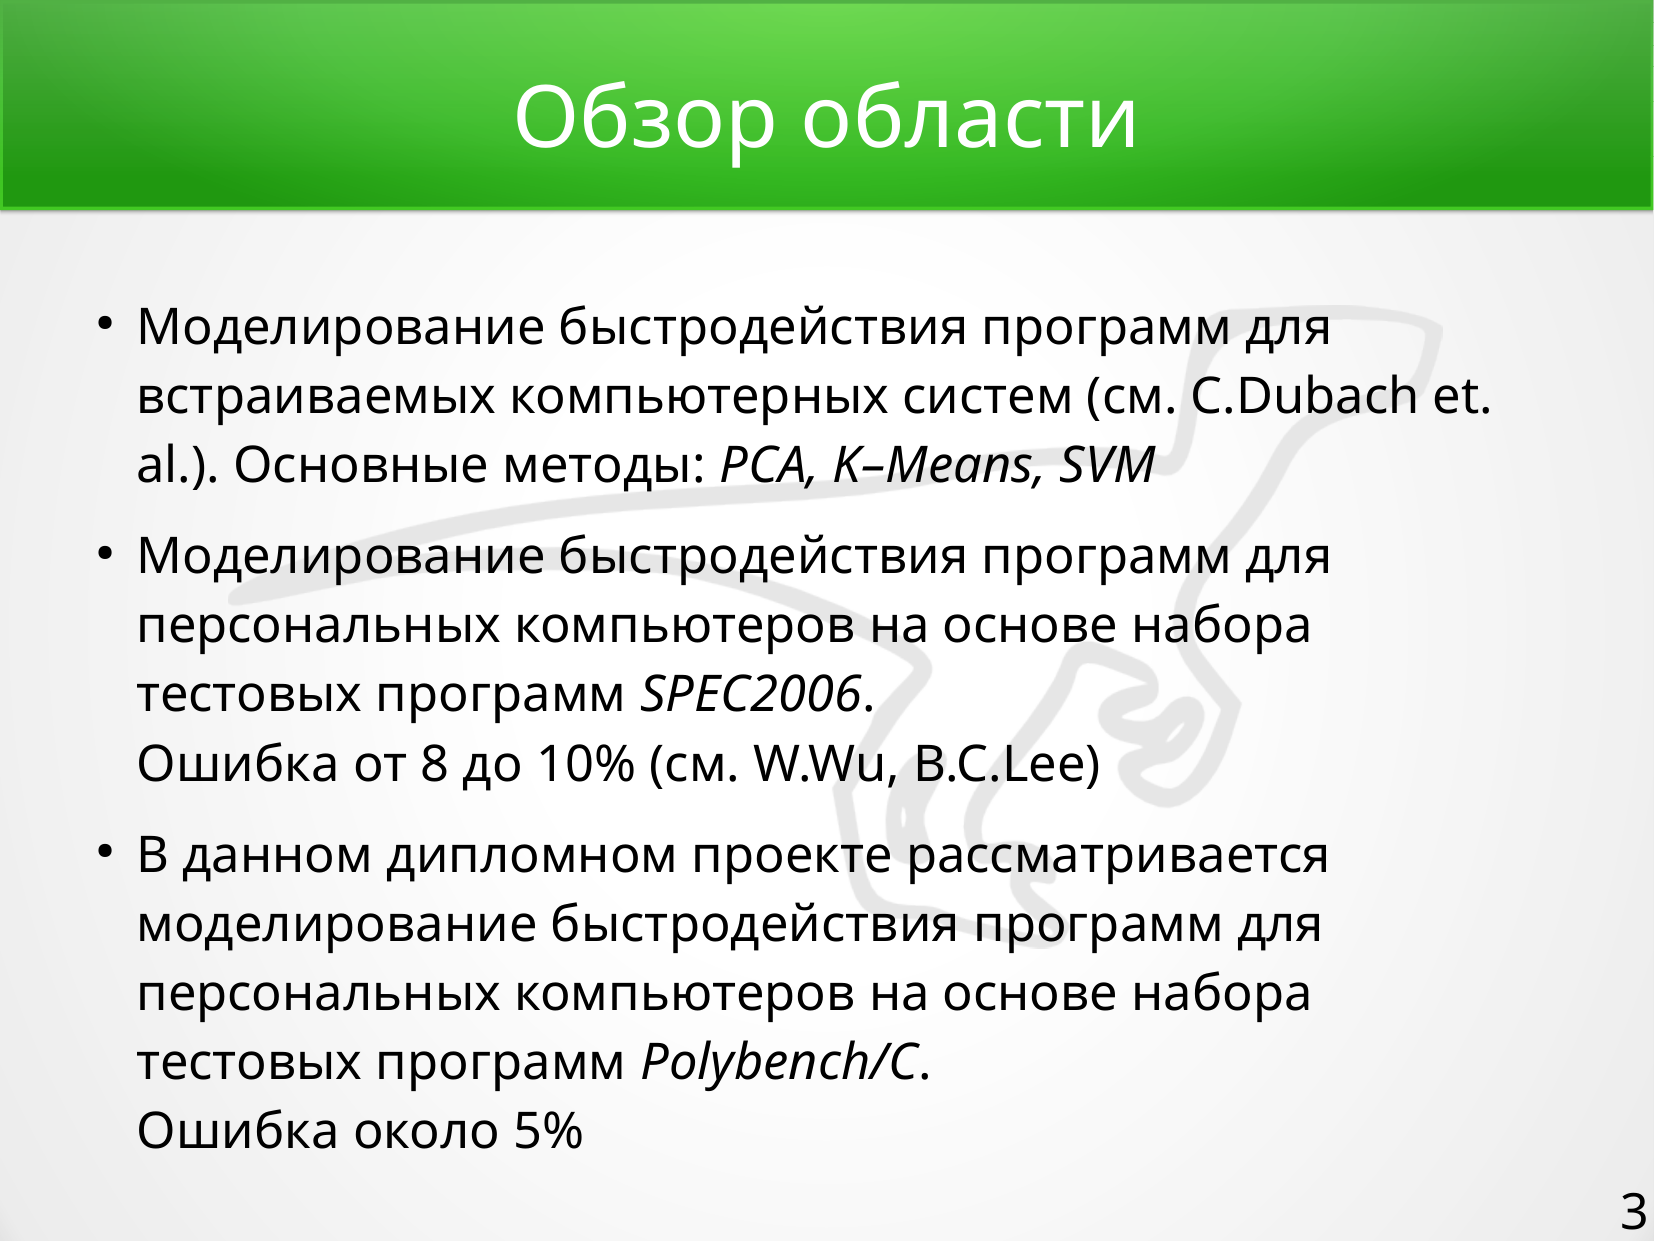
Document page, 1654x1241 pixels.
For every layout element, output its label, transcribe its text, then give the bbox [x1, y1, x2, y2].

list Моделирование быстродействия программ для встраиваемых компьютерных систем (см. C.Dubach et. al.). Основные методы: PCA, K–Means, SVM Моделирование быстродействия программ для персональных компьютеров на основе набора тестовых программ SPEC2006. Ошибка от 8 до 10% (см. W.Wu, B.C.Lee) В данном дипломном проекте рассматривается моделирование быстродействия программ для персональных компьютеров на основе набора тестовых программ Polybench/C. Ошибка около 5% [82, 290, 1538, 1171]
title Обзор области [82, 49, 1571, 179]
